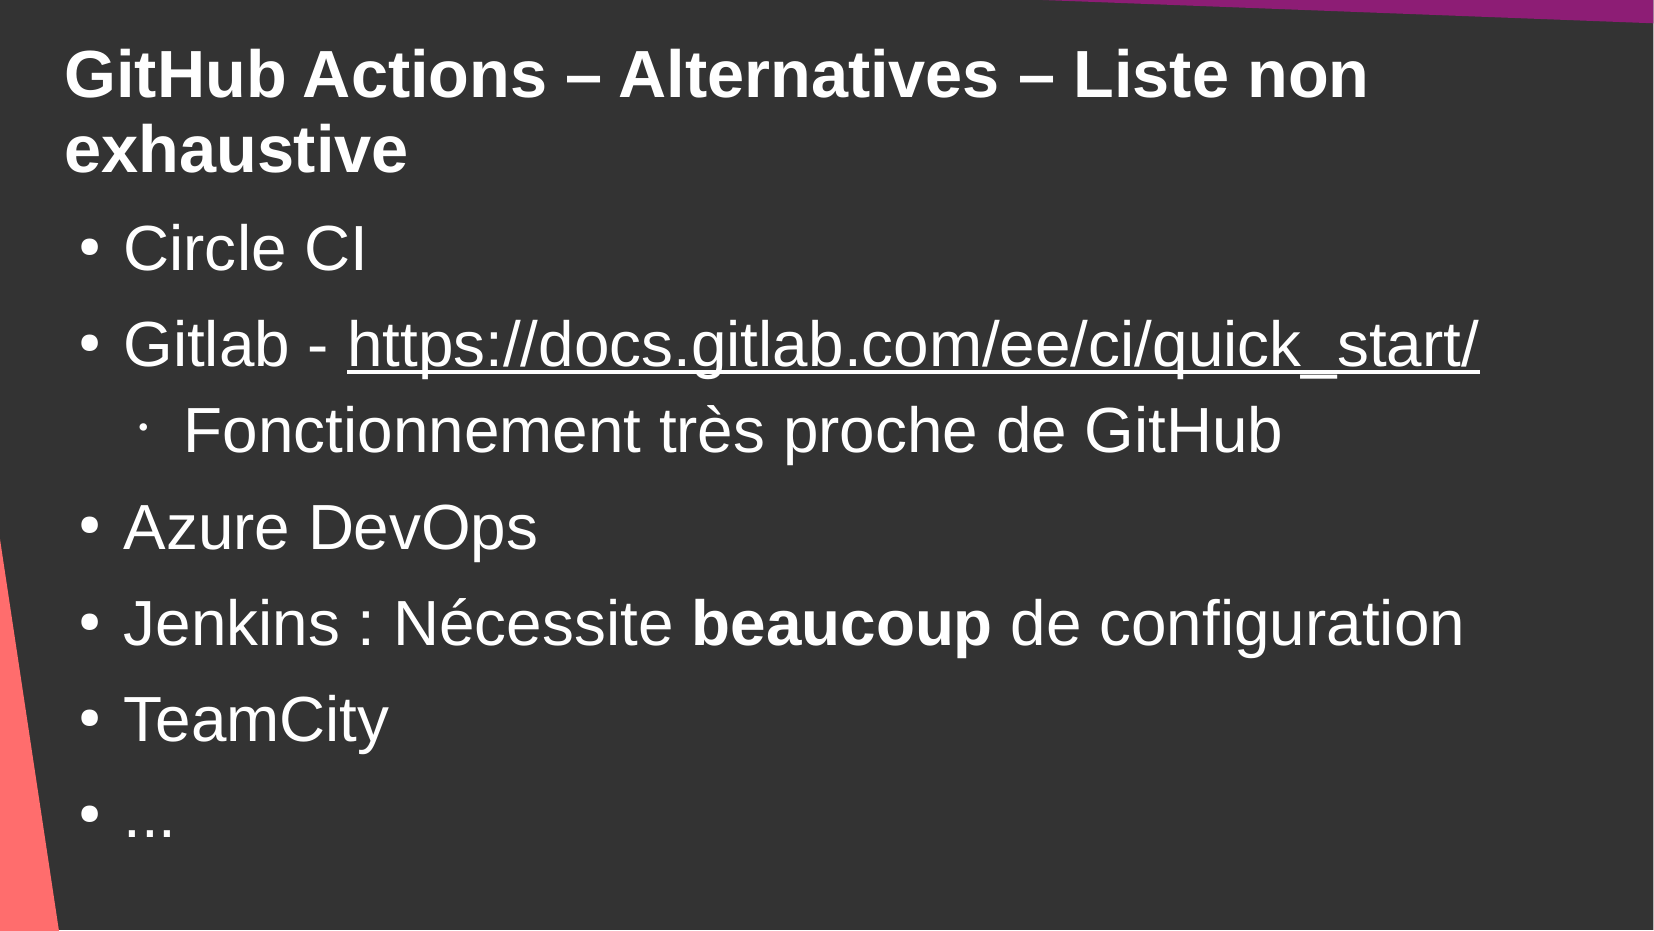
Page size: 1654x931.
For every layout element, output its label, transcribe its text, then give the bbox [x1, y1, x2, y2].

list Circle CI Gitlab - https://docs.gitlab.com/ee/ci/quick_start/ Fonctionnement très proche de GitHub Azure DevOps Jenkins : Nécessite beaucoup de configuration TeamCity ... [63, 212, 1542, 863]
text_box [1042, 0, 1654, 24]
text_box [0, 539, 59, 931]
title GitHub Actions – Alternatives – Liste non exhaustive [64, 37, 1554, 187]
